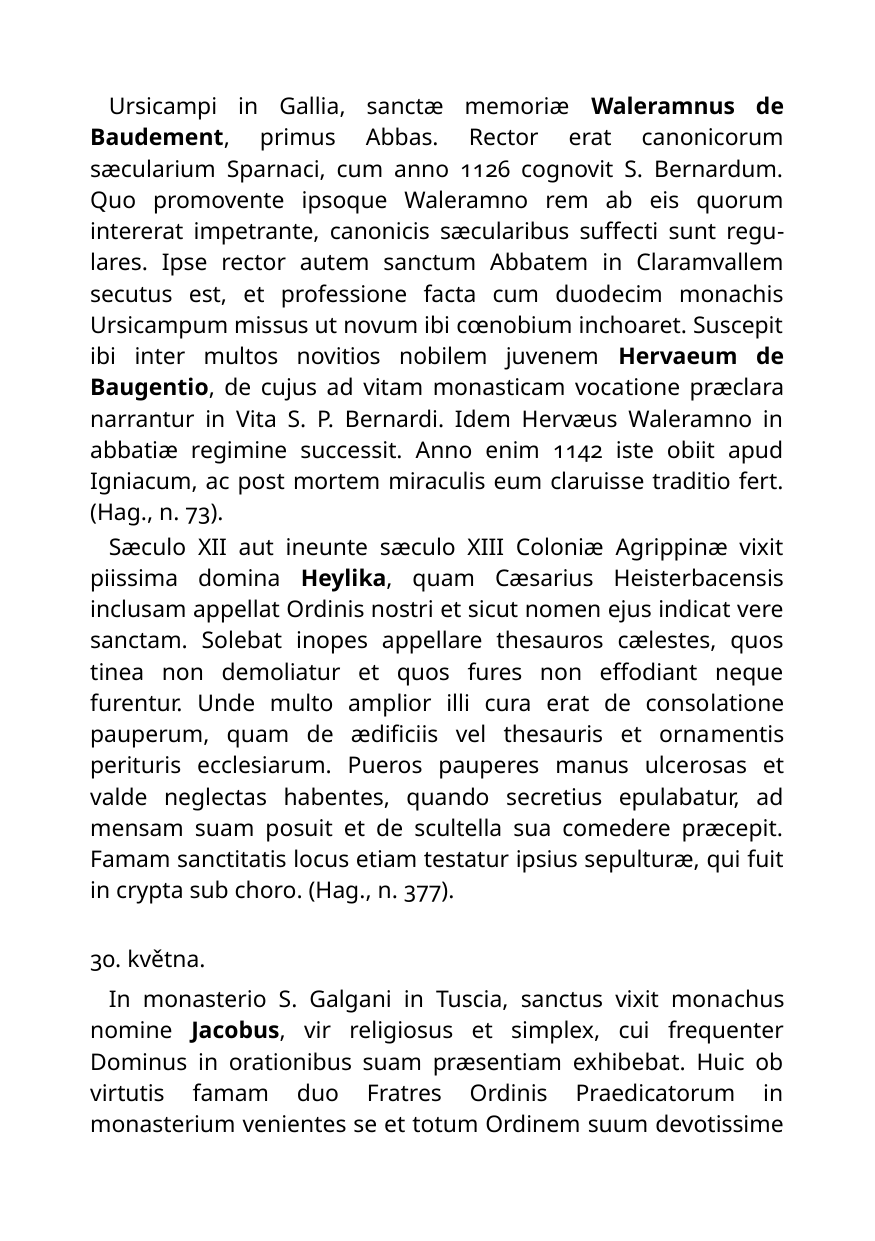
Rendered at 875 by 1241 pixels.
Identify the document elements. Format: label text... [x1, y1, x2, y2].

text Ursicampi in Gallia, sanctæ memoriæ Waleramnus de Baudement, primus Abbas. Rector erat canonicorum sæcularium Sparnaci, cum anno 1126 cognovit S. Bernardum. Quo promovente ipsoque Waleramno rem ab eis quorum intererat impetrante, canonicis sæcularibus suffecti sunt regu­lares. Ipse rector autem sanctum Abbatem in Claramvallem secutus est, et professione facta cum duodecim monachis Ursicampum missus ut novum ibi cœnobium inchoaret. Suscepit ibi inter multos novitios nobilem juvenem Hervaeum de Baugentio, de cujus ad vitam monasticam voca­tione præclara narrantur in Vita S. P. Bernardi. Idem Hervæus Waleramno in abbatiæ regimine successit. Anno enim 1142 iste obiit apud Igniacum, ac post mortem miraculis eum claruisse traditio fert. (Hag., n. 73). [90, 90, 784, 527]
text Sæculo XII aut ineunte sæculo XIII Coloniæ Agrippinæ vixit piissima domina Heylika, quam Cæsarius Heisterbacensis inclusam appellat Ordinis nostri et sicut nomen ejus indicat vere sanctam. Solebat inopes appellare thesauros cælestes, quos tinea non demoliatur et quos fures non effodiant neque furentur. Unde multo amplior illi cura erat de conso­latione pauperum, quam de ædificiis vel thesauris et orna­mentis perituris ecclesiarum. Pueros pauperes manus ulce­rosas et valde neglectas habentes, quando secretius epulabatur, ad mensam suam posuit et de scultella sua comedere præcepit. Famam sanctitatis locus etiam testatur ipsius sepulturæ, qui fuit in crypta sub choro. (Hag., n. 377). [90, 531, 784, 906]
text In monasterio S. Galgani in Tuscia, sanctus vixit mona­chus nomine Jacobus, vir religiosus et simplex, cui frequenter Dominus in orationibus suam præsentiam exhibebat. Huic ob virtutis famam duo Fratres Ordinis Praedicatorum in monasterium venientes se et totum Ordinem suum devotissime [90, 983, 784, 1139]
text 30. května. [90, 943, 784, 974]
